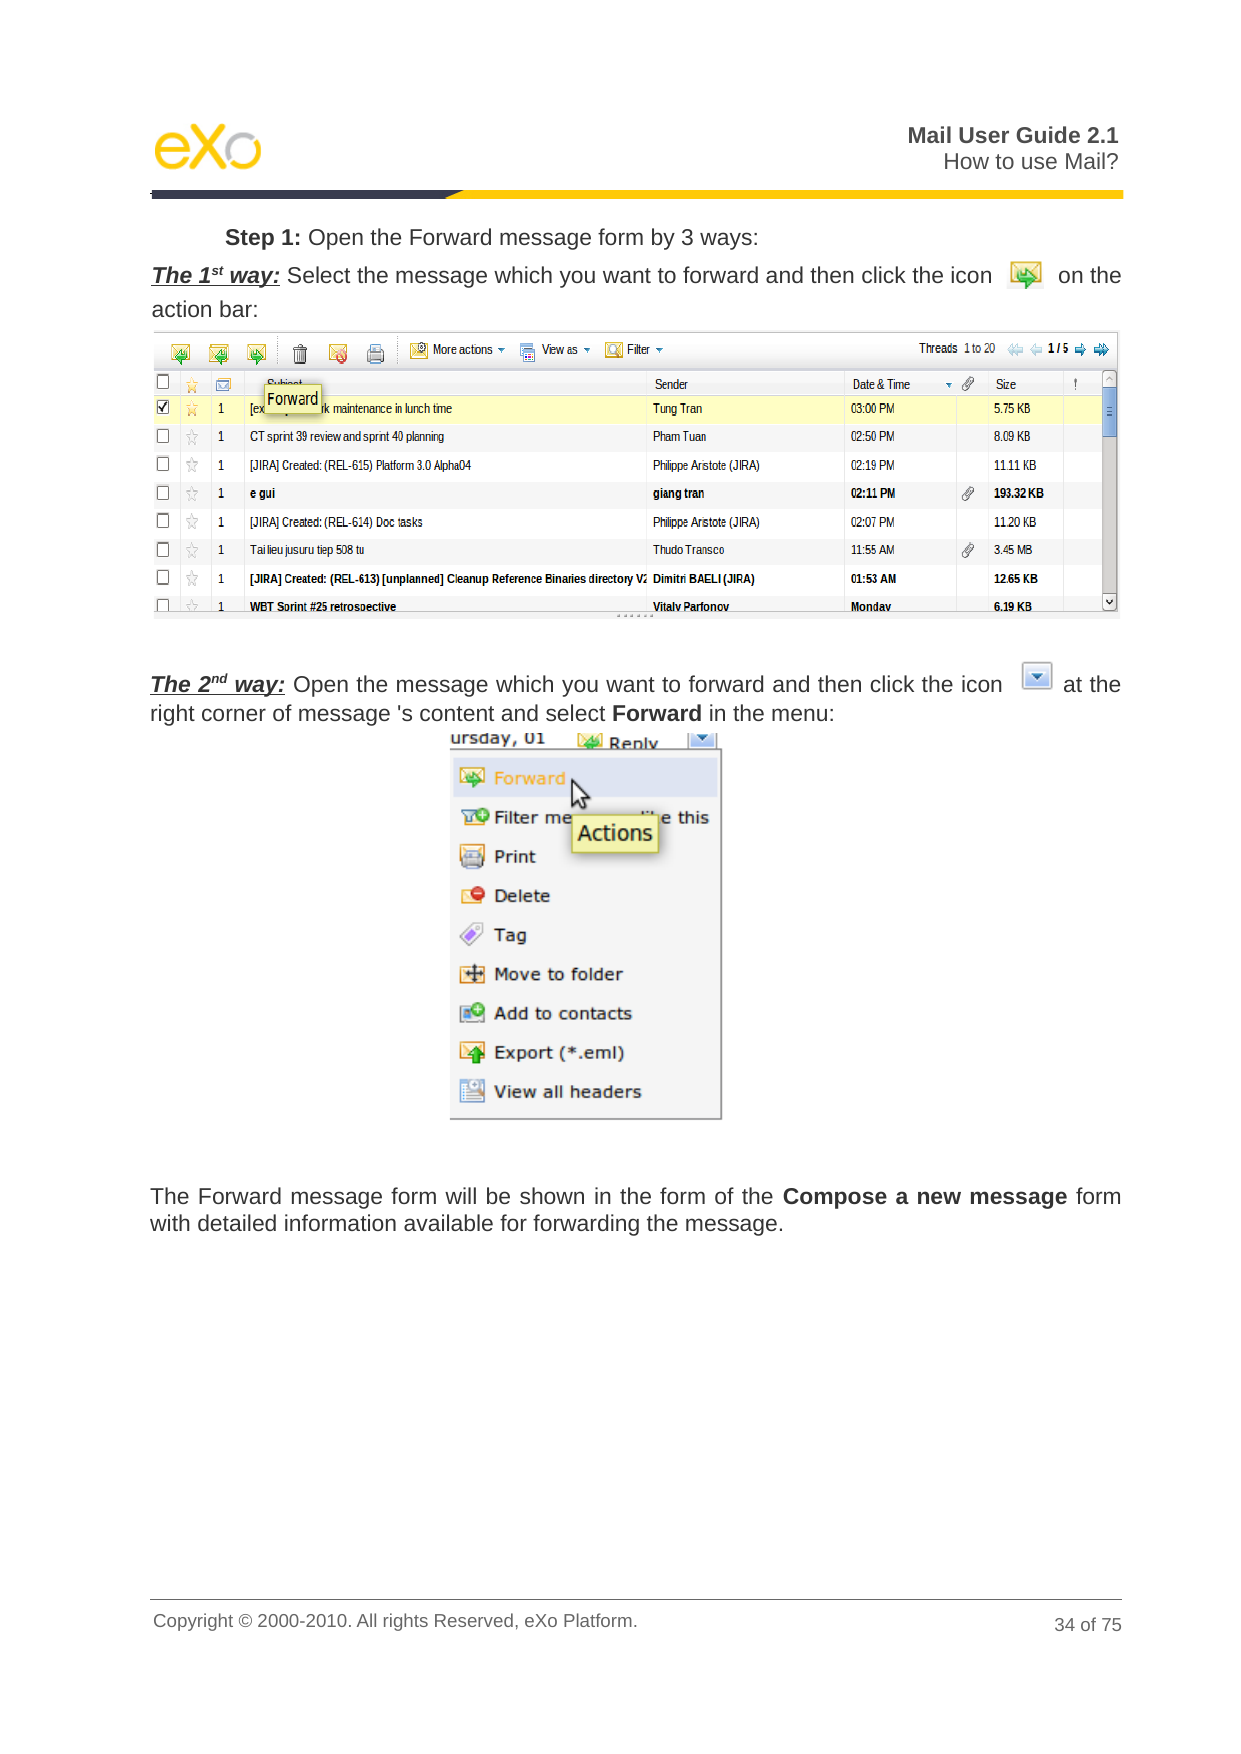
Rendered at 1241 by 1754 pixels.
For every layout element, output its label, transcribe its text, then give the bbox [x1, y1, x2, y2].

picture [1006, 257, 1044, 289]
list Step 1: Open the Forward message form by 3 ways: [187, 223, 1122, 250]
list The 1st way: Select the message which you want to forward and then click the icon on the action bar: [114, 250, 1122, 322]
picture [155, 123, 262, 170]
text The Forward message form will be shown in the form of the Compose a new message form with detailed information available for forwarding the message. [150, 1183, 1122, 1236]
picture [153, 330, 1121, 619]
picture [151, 190, 1124, 199]
picture [1019, 659, 1056, 693]
text The 2nd way: Open the message which you want to forward and then click the icon at the right corner of message 's content and select Forward in the menu: [150, 652, 1122, 726]
picture [449, 733, 727, 1142]
